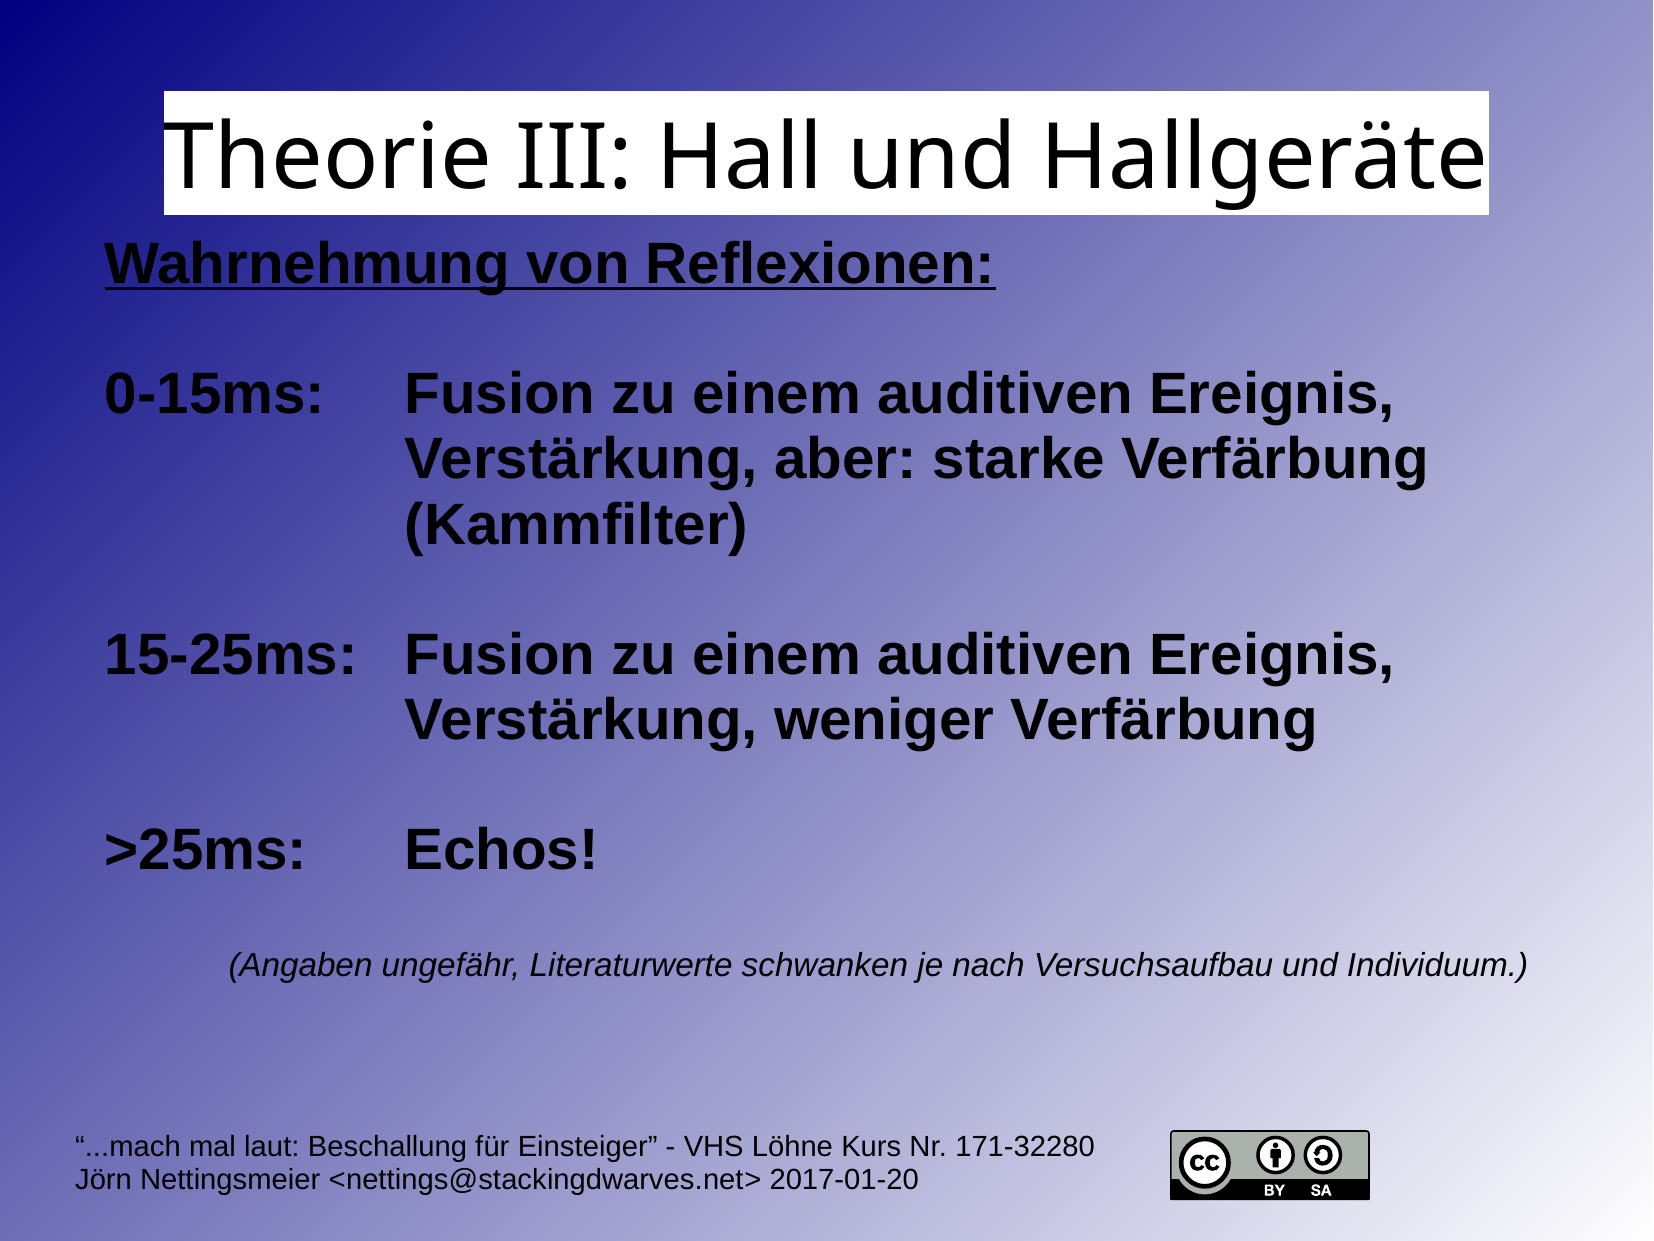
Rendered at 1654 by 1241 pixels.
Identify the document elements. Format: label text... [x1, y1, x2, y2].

text_box Wahrnehmung von Reflexionen: 0-15ms: Fusion zu einem auditiven Ereignis, Verstärkung, aber: starke Verfärbung (Kammfilter) 15-25ms: Fusion zu einem auditiven Ereignis, Verstärkung, weniger Verfärbung >25ms: Echos! (Angaben ungefähr, Literaturwerte schwanken je nach Versuchsaufbau und Individuum.) [90, 223, 1546, 1109]
title Theorie III: Hall und Hallgeräte [82, 49, 1571, 257]
